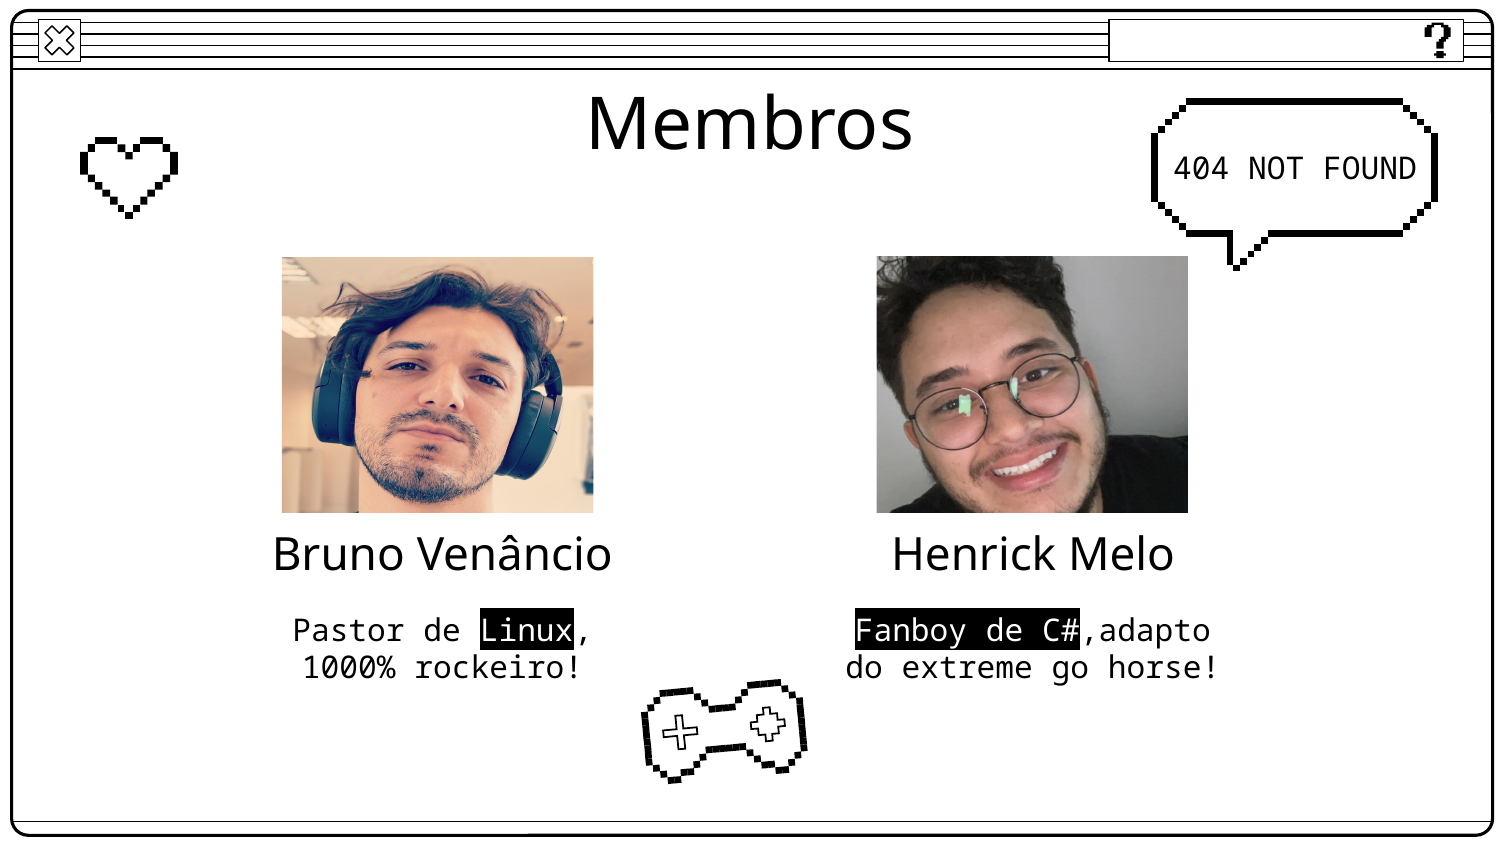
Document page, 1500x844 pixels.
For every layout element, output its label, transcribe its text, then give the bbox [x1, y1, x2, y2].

text_box [80, 137, 178, 219]
subtitle Pastor de Linux, 1000% rockeiro! [236, 595, 649, 699]
text_box [640, 679, 808, 785]
text_box [1248, 133, 1438, 257]
text_box [1158, 126, 1165, 132]
text_box [1165, 98, 1424, 125]
subtitle Fanboy de C#,adapto do extreme go horse! [826, 595, 1240, 699]
picture [876, 256, 1188, 513]
title Henrick Melo [826, 509, 1240, 595]
text_box 404 NOT FOUND [1157, 132, 1432, 201]
text_box [1424, 126, 1431, 132]
picture [281, 257, 594, 513]
text_box [1151, 133, 1247, 271]
title Membros [118, 72, 1382, 167]
title Bruno Venâncio [236, 509, 649, 595]
